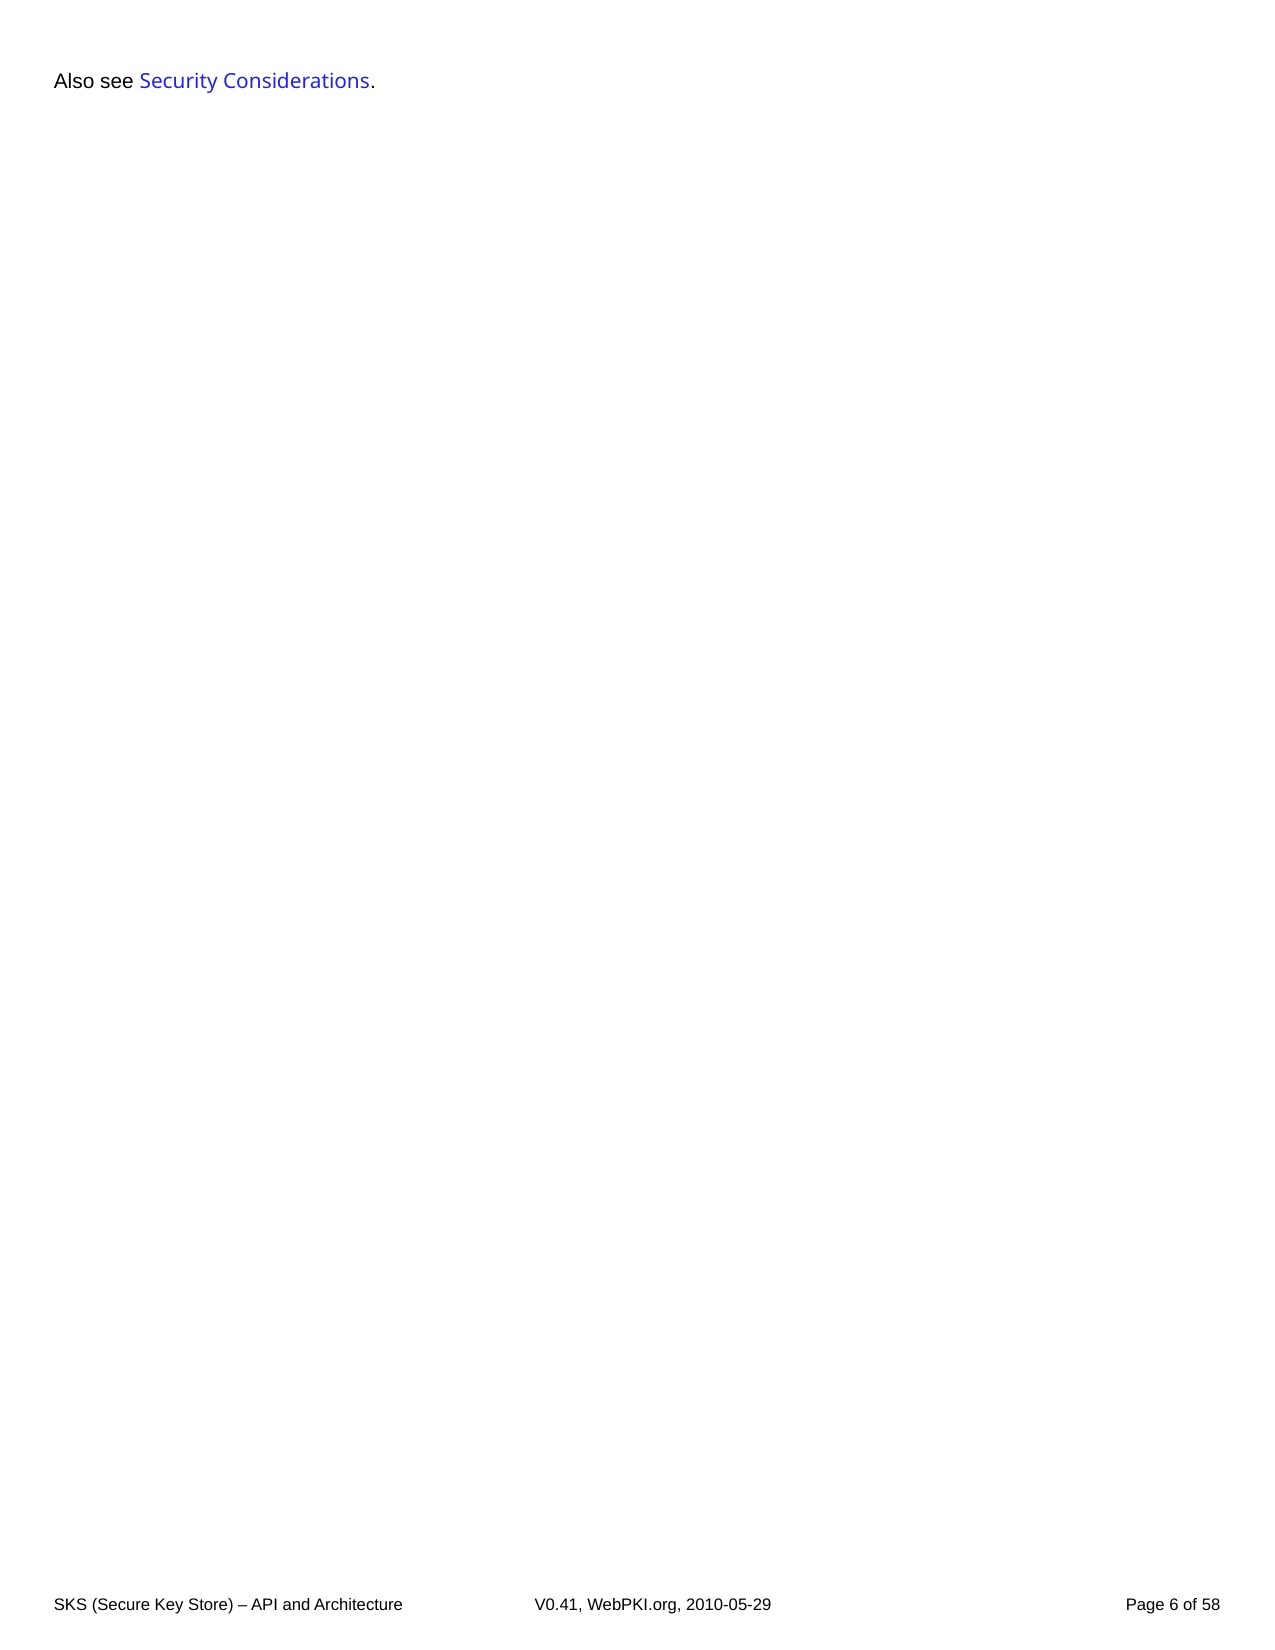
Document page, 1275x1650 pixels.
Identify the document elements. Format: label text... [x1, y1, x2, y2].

text Also see Security Considerations. [54, 66, 1221, 94]
